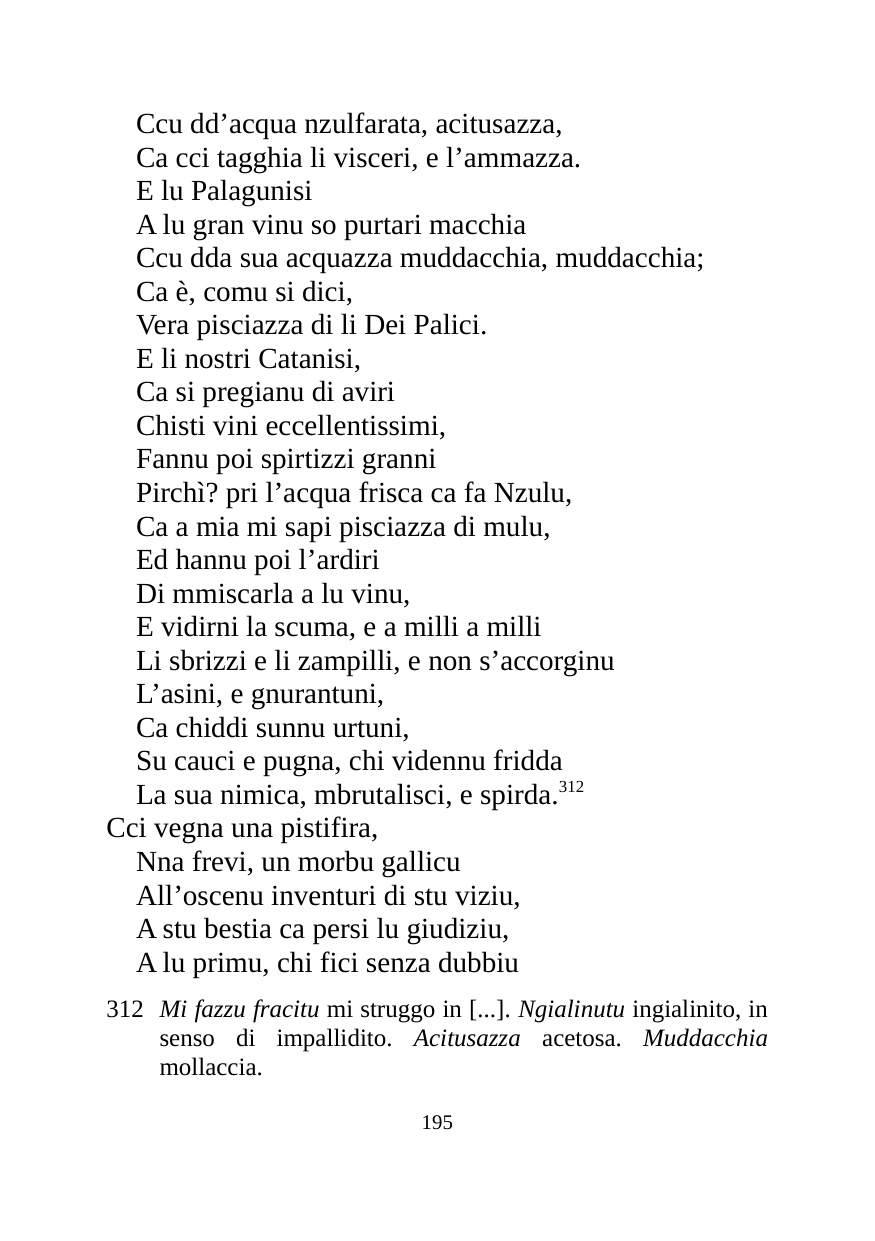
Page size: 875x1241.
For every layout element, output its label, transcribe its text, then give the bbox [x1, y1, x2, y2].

text Cci vegna una pistifira, Nna frevi, un morbu gallicu All’oscenu inventuri di stu viziu, A stu bestia ca persi lu giudiziu, A lu primu, chi fici senza dubbiu [106, 811, 768, 978]
text Ccu dd’acqua nzulfarata, acitusazza, Ca cci tagghia li visceri, e l’ammazza. E lu Palagunisi A lu gran vinu so purtari macchia Ccu dda sua acquazza muddacchia, muddacchia; Ca è, comu si dici, Vera pisciazza di li Dei Palici. E li nostri Catanisi, Ca si pregianu di aviri Chisti vini eccellentissimi, Fannu poi spirtizzi granni Pirchì? pri l’acqua frisca ca fa Nzulu, Ca a mia mi sapi pisciazza di mulu, Ed hannu poi l’ardiri Di mmiscarla a lu vinu, E vidirni la scuma, e a milli a milli Li sbrizzi e li zampilli, e non s’accorginu L’asini, e gnurantuni, Ca chiddi sunnu urtuni, Su cauci e pugna, chi vidennu fridda La sua nimica, mbrutalisci, e spirda. [106, 106, 768, 811]
text Mi fazzu fracitu mi struggo in [...]. Ngialinutu ingialinito, in senso di impallidito. Acitusazza acetosa. Muddacchia mollaccia. [106, 994, 768, 1080]
